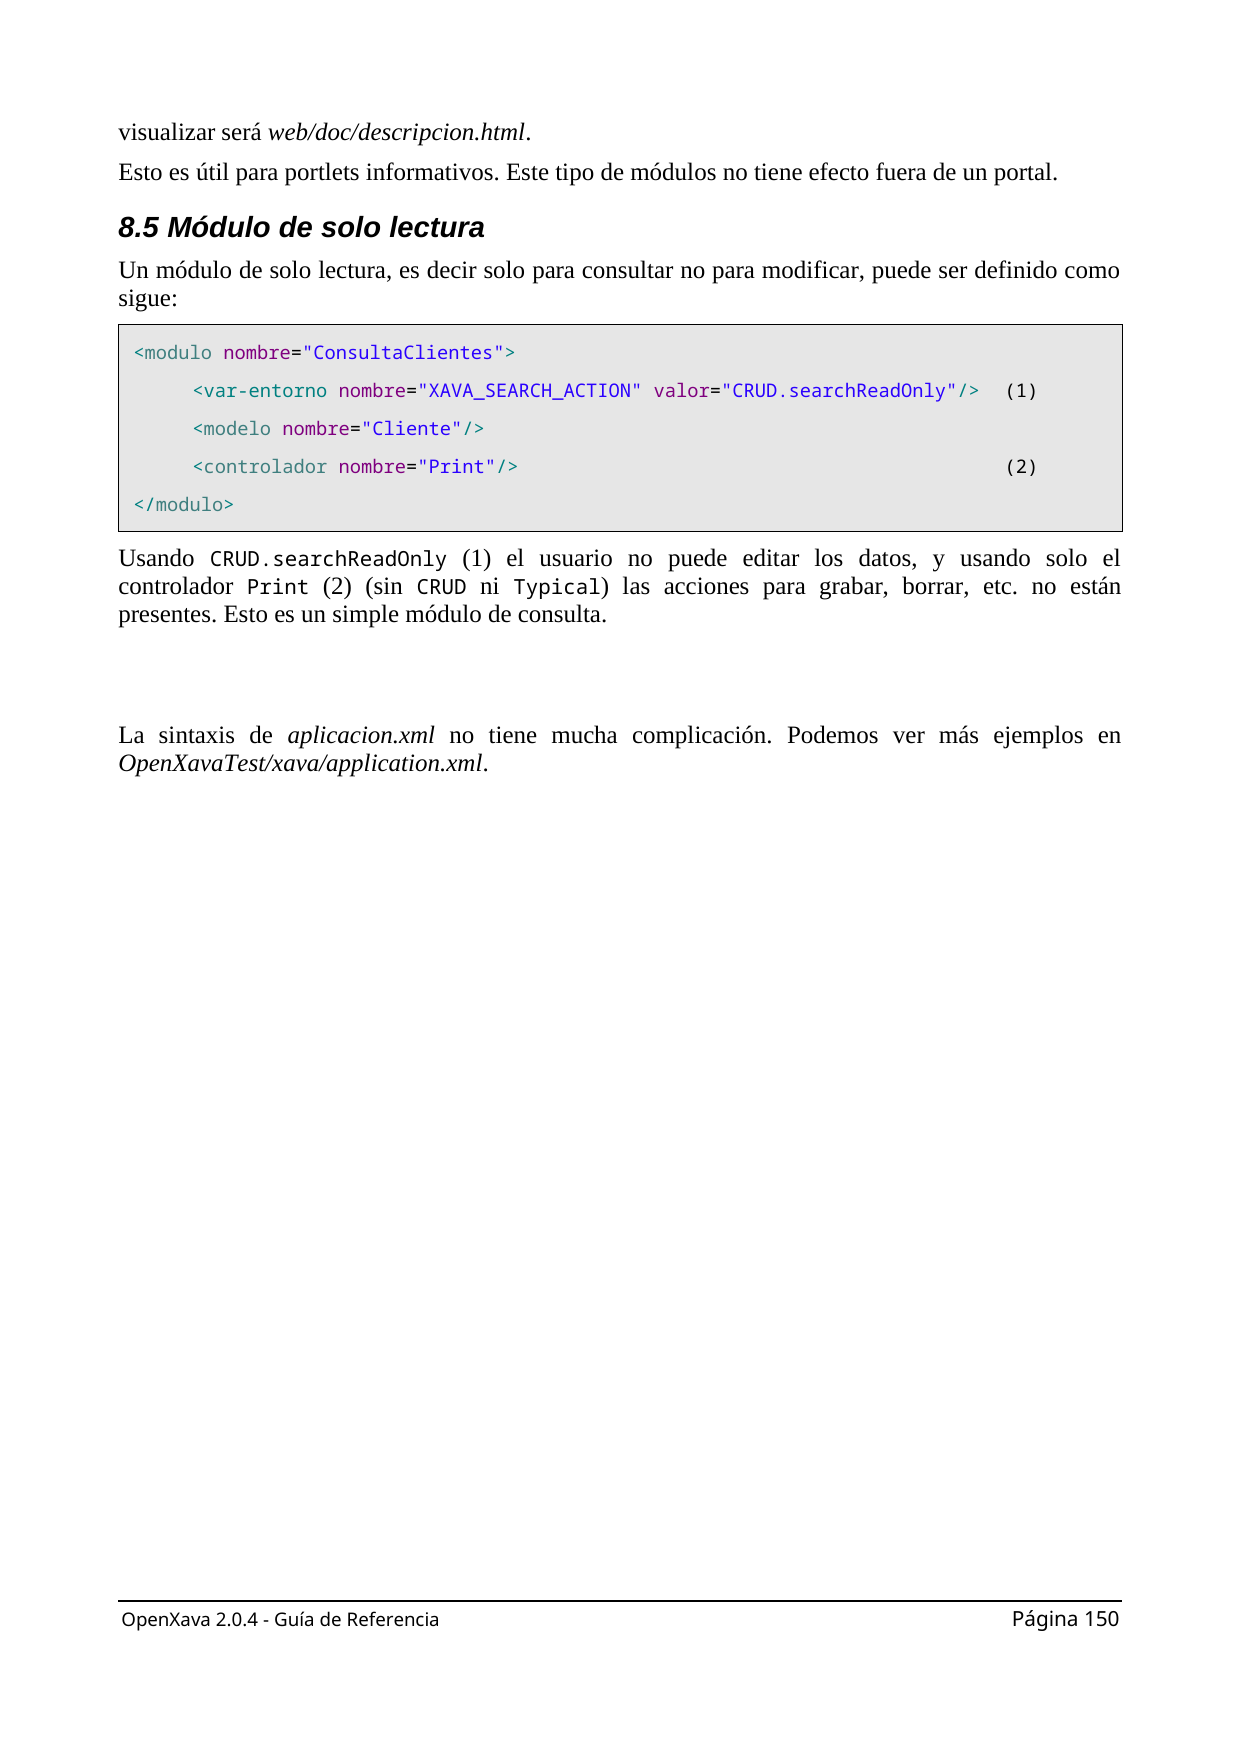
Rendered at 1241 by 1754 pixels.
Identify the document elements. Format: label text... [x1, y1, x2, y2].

subtitle Módulo de solo lectura [118, 211, 1122, 244]
text La sintaxis de aplicacion.xml no tiene mucha complicación. Podemos ver más ejemplos en OpenXavaTest/xava/application.xml. [118, 721, 1122, 777]
text <controlador nombre="Print"/> (2) [119, 438, 1122, 476]
text <var-entorno nombre="XAVA_SEARCH_ACTION" valor="CRUD.searchReadOnly"/> (1) [119, 362, 1122, 400]
text <modulo nombre="ConsultaClientes"> [119, 325, 1122, 362]
text <modelo nombre="Cliente"/> [119, 400, 1122, 438]
text Esto es útil para portlets informativos. Este tipo de módulos no tiene efecto fuera de un portal. [118, 158, 1122, 186]
text </modulo> [119, 476, 1122, 531]
text Usando CRUD.searchReadOnly (1) el usuario no puede editar los datos, y usando solo el controlador Print (2) (sin CRUD ni Typical) las acciones para grabar, borrar, etc. no están presentes. Esto es un simple módulo de consulta. [118, 544, 1122, 628]
text Un módulo de solo lectura, es decir solo para consultar no para modificar, puede ser definido como sigue: [118, 256, 1122, 312]
text visualizar será web/doc/descripcion.html. [118, 118, 1122, 146]
